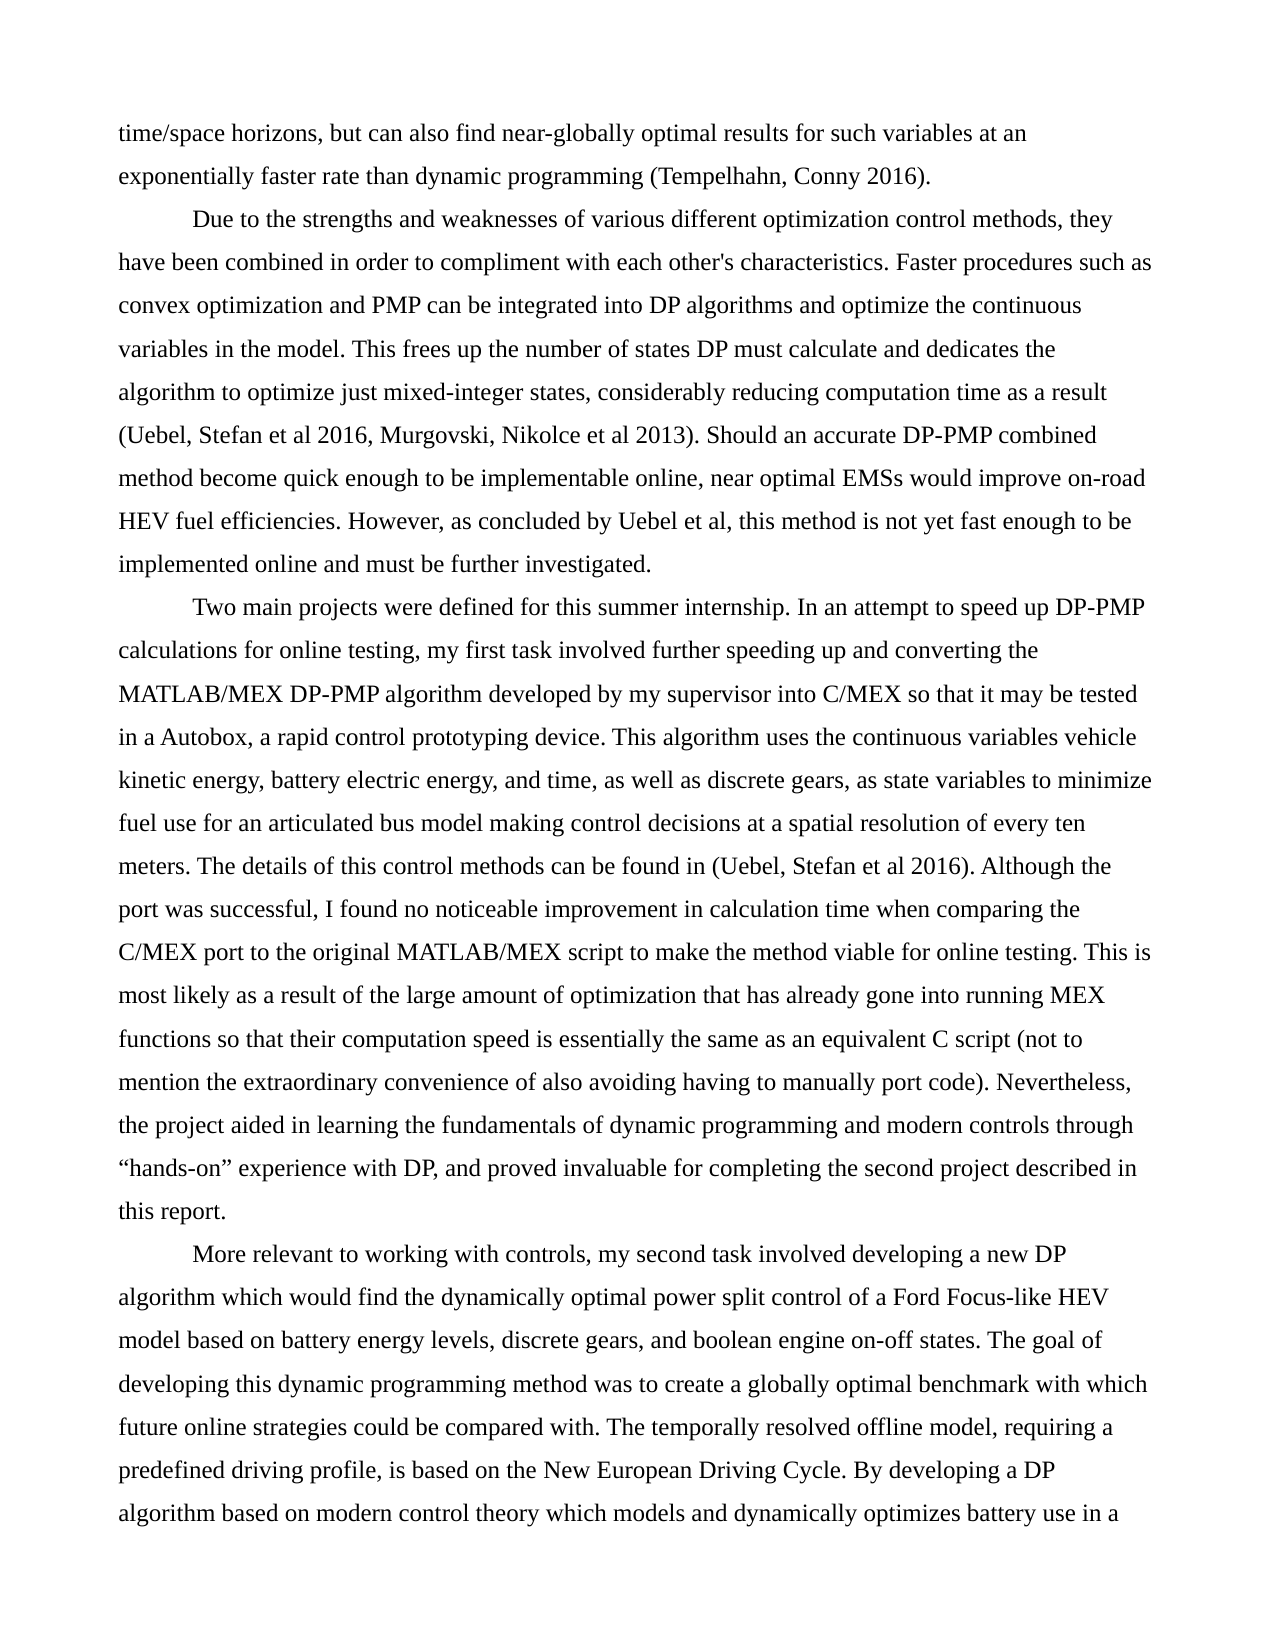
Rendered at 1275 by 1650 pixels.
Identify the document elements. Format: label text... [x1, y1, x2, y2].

text Due to the strengths and weaknesses of various different optimization control methods, they have been combined in order to compliment with each other's characteristics. Faster procedures such as convex optimization and PMP can be integrated into DP algorithms and optimize the continuous variables in the model. This frees up the number of states DP must calculate and dedicates the algorithm to optimize just mixed-integer states, considerably reducing computation time as a result (Uebel, Stefan et al 2016, Murgovski, Nikolce et al 2013). Should an accurate DP-PMP combined method become quick enough to be implementable online, near optimal EMSs would improve on-road HEV fuel efficiencies. However, as concluded by Uebel et al, this method is not yet fast enough to be implemented online and must be further investigated. [118, 204, 1157, 578]
text More relevant to working with controls, my second task involved developing a new DP algorithm which would find the dynamically optimal power split control of a Ford Focus-like HEV model based on battery energy levels, discrete gears, and boolean engine on-off states. The goal of developing this dynamic programming method was to create a globally optimal benchmark with which future online strategies could be compared with. The temporally resolved offline model, requiring a predefined driving profile, is based on the New European Driving Cycle. By developing a DP algorithm based on modern control theory which models and dynamically optimizes battery use in a [118, 1239, 1157, 1527]
text Two main projects were defined for this summer internship. In an attempt to speed up DP-PMP calculations for online testing, my first task involved further speeding up and converting the MATLAB/MEX DP-PMP algorithm developed by my supervisor into C/MEX so that it may be tested in a Autobox, a rapid control prototyping device. This algorithm uses the continuous variables vehicle kinetic energy, battery electric energy, and time, as well as discrete gears, as state variables to minimize fuel use for an articulated bus model making control decisions at a spatial resolution of every ten meters. The details of this control methods can be found in (Uebel, Stefan et al 2016). Although the port was successful, I found no noticeable improvement in calculation time when comparing the C/MEX port to the original MATLAB/MEX script to make the method viable for online testing. This is most likely as a result of the large amount of optimization that has already gone into running MEX functions so that their computation speed is essentially the same as an equivalent C script (not to mention the extraordinary convenience of also avoiding having to manually port code). Nevertheless, the project aided in learning the fundamentals of dynamic programming and modern controls through “hands-on” experience with DP, and proved invaluable for completing the second project described in this report. [118, 592, 1157, 1225]
text time/space horizons, but can also find near-globally optimal results for such variables at an exponentially faster rate than dynamic programming (Tempelhahn, Conny 2016). [118, 118, 1157, 190]
